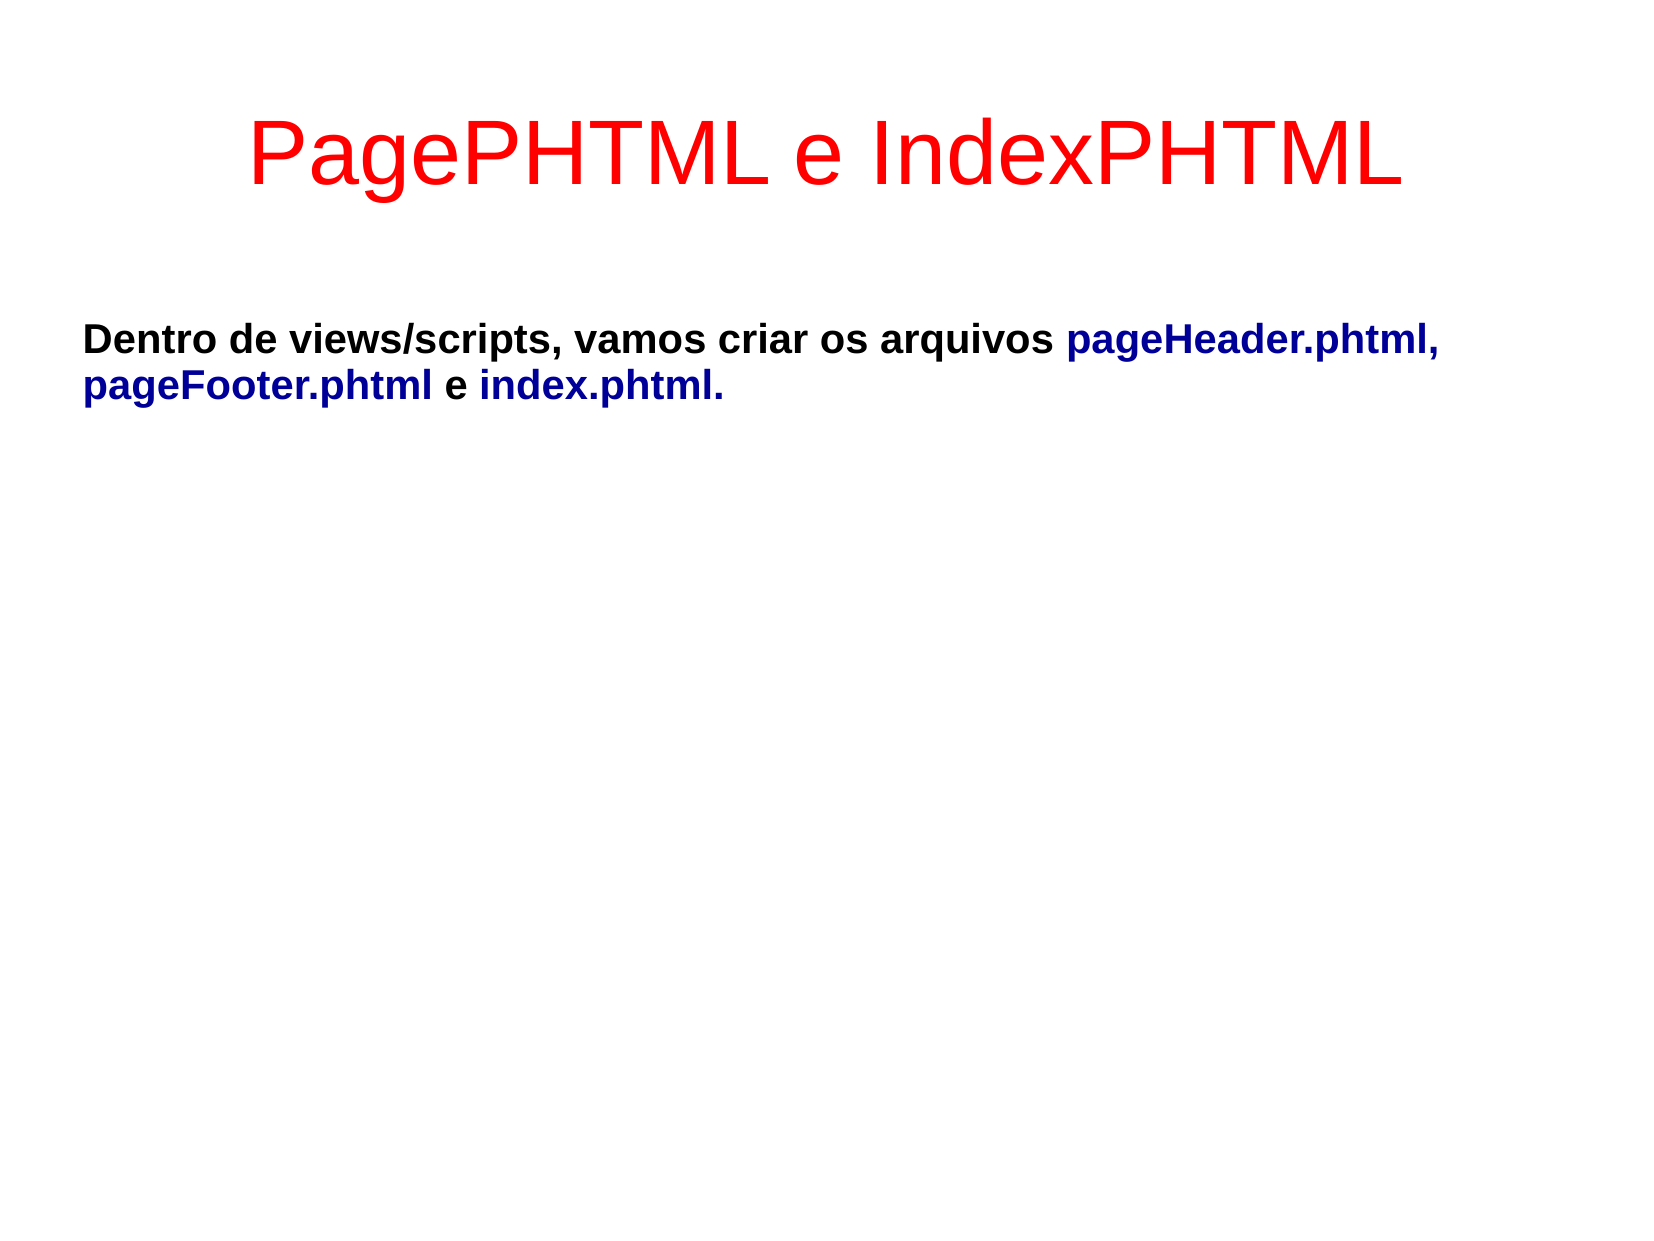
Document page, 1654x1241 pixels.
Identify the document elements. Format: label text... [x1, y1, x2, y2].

list Dentro de views/scripts, vamos criar os arquivos pageHeader.phtml, pageFooter.phtml e index.phtml. [82, 315, 1571, 1087]
title PagePHTML e IndexPHTML [82, 49, 1571, 257]
